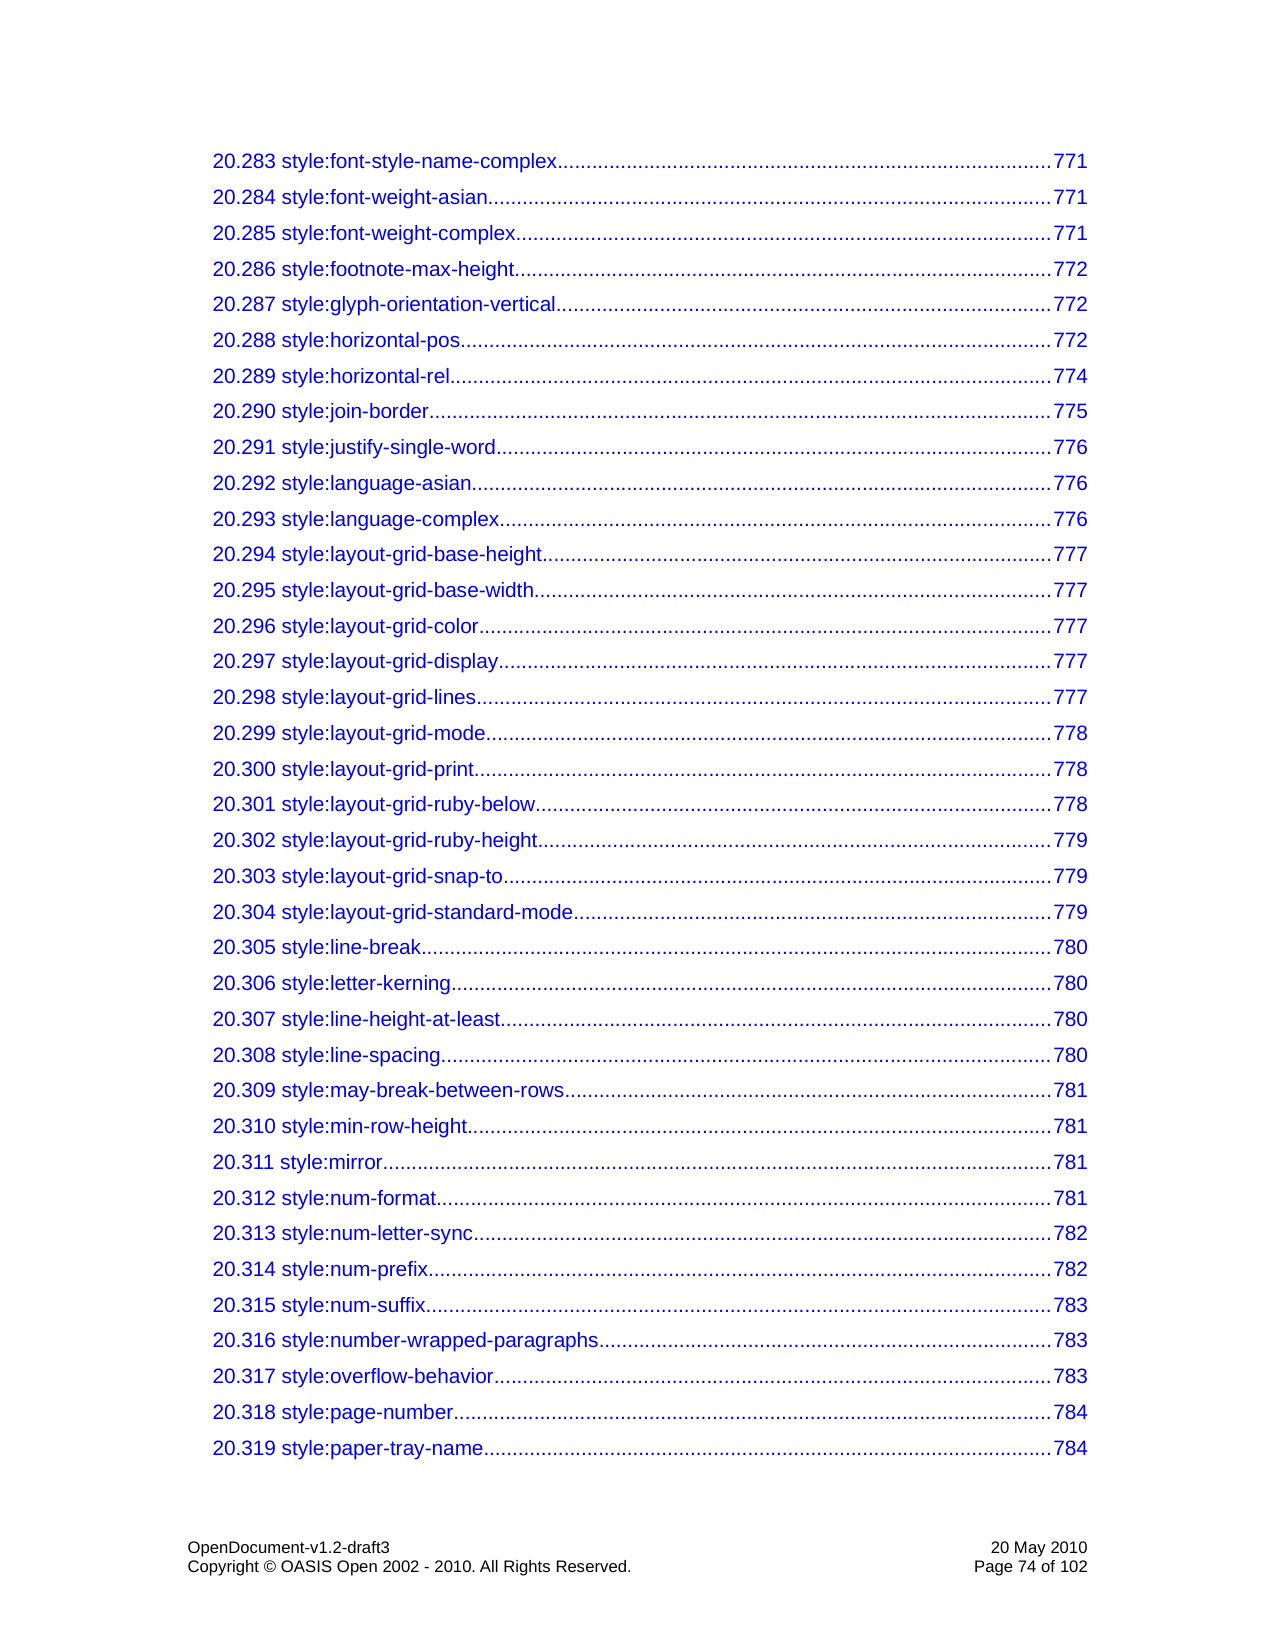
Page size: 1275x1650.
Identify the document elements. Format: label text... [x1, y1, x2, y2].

text 20.309 style:may-break-between-rows 781 [212, 1079, 1088, 1102]
text 20.315 style:num-suffix 783 [212, 1293, 1088, 1317]
text 20.306 style:letter-kerning 780 [212, 972, 1088, 995]
text 20.289 style:horizontal-rel 774 [212, 364, 1088, 388]
text 20.318 style:page-number 784 [212, 1401, 1088, 1424]
text 20.301 style:layout-grid-ruby-below 778 [212, 793, 1088, 816]
text 20.310 style:min-row-height 781 [212, 1115, 1088, 1138]
text 20.302 style:layout-grid-ruby-height 779 [212, 829, 1088, 852]
text 20.297 style:layout-grid-display 777 [212, 650, 1088, 673]
text 20.319 style:paper-tray-name 784 [212, 1436, 1088, 1459]
text 20.300 style:layout-grid-print 778 [212, 757, 1088, 781]
text 20.292 style:language-asian 776 [212, 472, 1088, 495]
text 20.307 style:line-height-at-least 780 [212, 1007, 1088, 1031]
text 20.286 style:footnote-max-height 772 [212, 257, 1088, 280]
text 20.304 style:layout-grid-standard-mode 779 [212, 900, 1088, 923]
text 20.298 style:layout-grid-lines 777 [212, 686, 1088, 709]
text 20.311 style:mirror 781 [212, 1150, 1088, 1174]
text 20.291 style:justify-single-word 776 [212, 436, 1088, 459]
text 20.293 style:language-complex 776 [212, 507, 1088, 531]
text 20.296 style:layout-grid-color 777 [212, 614, 1088, 638]
text 20.288 style:horizontal-pos 772 [212, 329, 1088, 352]
text 20.308 style:line-spacing 780 [212, 1043, 1088, 1066]
text 20.317 style:overflow-behavior 783 [212, 1365, 1088, 1388]
text 20.285 style:font-weight-complex 771 [212, 221, 1088, 245]
text 20.295 style:layout-grid-base-width 777 [212, 579, 1088, 602]
text 20.287 style:glyph-orientation-vertical 772 [212, 293, 1088, 316]
text 20.305 style:line-break 780 [212, 936, 1088, 959]
text 20.284 style:font-weight-asian 771 [212, 186, 1088, 209]
text 20.316 style:number-wrapped-paragraphs 783 [212, 1329, 1088, 1352]
text 20.313 style:num-letter-sync 782 [212, 1222, 1088, 1245]
text 20.294 style:layout-grid-base-height 777 [212, 543, 1088, 566]
text 20.312 style:num-format 781 [212, 1186, 1088, 1209]
text 20.303 style:layout-grid-snap-to 779 [212, 864, 1088, 888]
text 20.299 style:layout-grid-mode 778 [212, 722, 1088, 745]
text 20.290 style:join-border 775 [212, 400, 1088, 423]
text 20.283 style:font-style-name-complex 771 [212, 150, 1088, 173]
text 20.314 style:num-prefix 782 [212, 1258, 1088, 1281]
